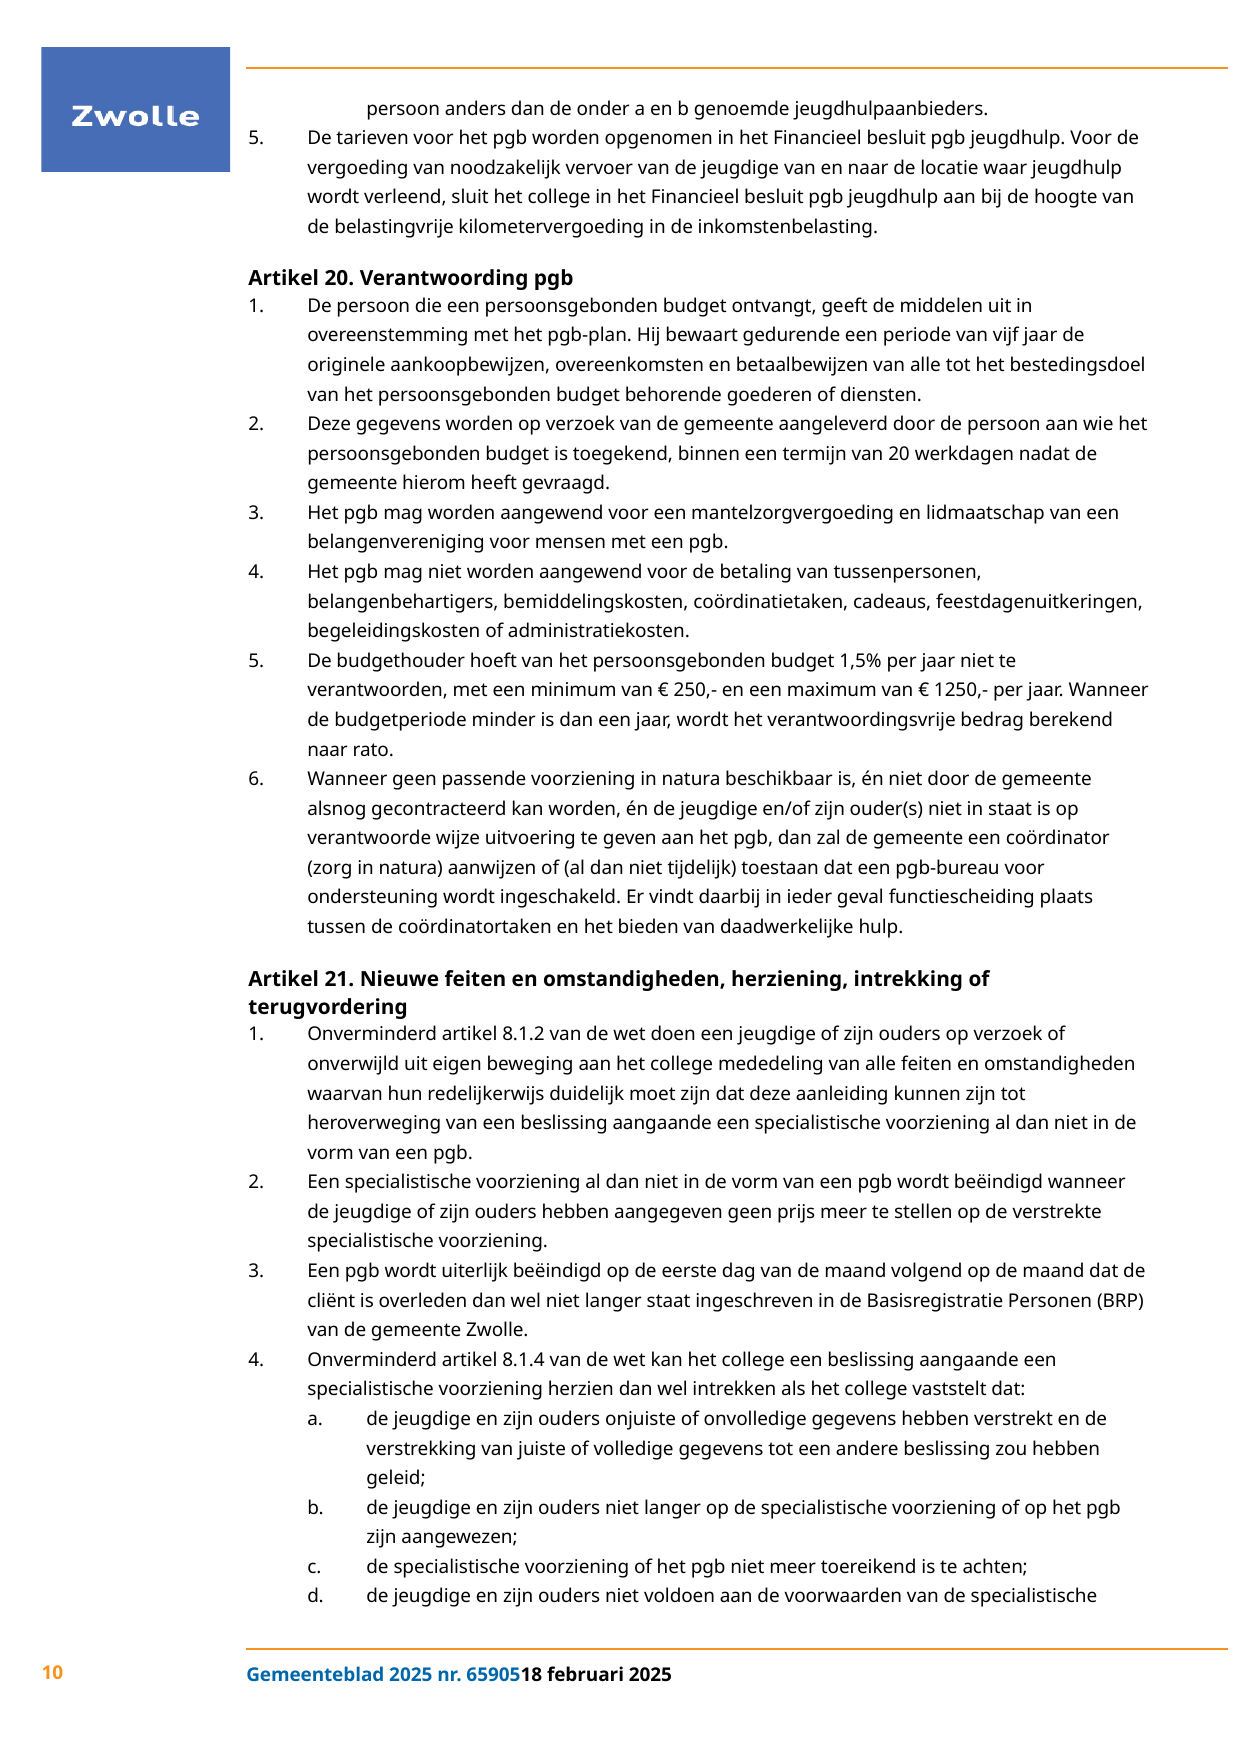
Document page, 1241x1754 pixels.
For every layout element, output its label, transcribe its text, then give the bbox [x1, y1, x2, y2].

list Deze gegevens worden op verzoek van de gemeente aangeleverd door de persoon aan wie het persoonsgebonden budget is toegekend, binnen een termijn van 20 werkdagen nadat de gemeente hierom heeft gevraagd. [248, 410, 1152, 495]
list Onverminderd artikel 8.1.4 van de wet kan het college een beslissing aangaande een specialistische voorziening herzien dan wel intrekken als het college vaststelt dat: [248, 1346, 1152, 1401]
list Onverminderd artikel 8.1.2 van de wet doen een jeugdige of zijn ouders op verzoek of onverwijld uit eigen beweging aan het college mededeling van alle feiten en omstandigheden waarvan hun redelijkerwijs duidelijk moet zijn dat deze aanleiding kunnen zijn tot heroverweging van een beslissing aangaande een specialistische voorziening al dan niet in de vorm van een pgb. [248, 1021, 1152, 1164]
list Het pgb mag niet worden aangewend voor de betaling van tussenpersonen, belangenbehartigers, bemiddelingskosten, coördinatietaken, cadeaus, feestdagenuitkeringen, begeleidingskosten of administratiekosten. [248, 558, 1152, 643]
list Wanneer geen passende voorziening in natura beschikbaar is, én niet door de gemeente alsnog gecontracteerd kan worden, én de jeugdige en/of zijn ouder(s) niet in staat is op verantwoorde wijze uitvoering te geven aan het pgb, dan zal de gemeente een coördinator (zorg in natura) aanwijzen of (al dan niet tijdelijk) toestaan dat een pgb-bureau voor ondersteuning wordt ingeschakeld. Er vindt daarbij in ieder geval functiescheiding plaats tussen de coördinatortaken en het bieden van daadwerkelijke hulp. [248, 765, 1152, 939]
list de specialistische voorziening of het pgb niet meer toereikend is te achten; [307, 1553, 1152, 1579]
list De budgethouder hoeft van het persoonsgebonden budget 1,5% per jaar niet te verantwoorden, met een minimum van € 250,- en een maximum van € 1250,- per jaar. Wanneer de budgetperiode minder is dan een jaar, wordt het verantwoordingsvrije bedrag berekend naar rato. [248, 647, 1152, 761]
list de jeugdige en zijn ouders niet voldoen aan de voorwaarden van de specialistische [307, 1583, 1152, 1608]
list De tarieven voor het pgb worden opgenomen in het Financieel besluit pgb jeugdhulp. Voor de vergoeding van noodzakelijk vervoer van de jeugdige van en naar de locatie waar jeugdhulp wordt verleend, sluit het college in het Financieel besluit pgb jeugdhulp aan bij de hoogte van de belastingvrije kilometervergoeding in de inkomstenbelasting. [248, 124, 1152, 239]
picture [41, 47, 231, 172]
list De persoon die een persoonsgebonden budget ontvangt, geeft de middelen uit in overeenstemming met het pgb-plan. Hij bewaart gedurende een periode van vijf jaar de originele aankoopbewijzen, overeenkomsten en betaalbewijzen van alle tot het bestedingsdoel van het persoonsgebonden budget behorende goederen of diensten. [248, 292, 1152, 406]
text Artikel 21. Nieuwe feiten en omstandigheden, herziening, intrekking of terugvordering [248, 964, 1152, 1021]
list Een pgb wordt uiterlijk beëindigd op de eerste dag van de maand volgend op de maand dat de cliënt is overleden dan wel niet langer staat ingeschreven in de Basisregistratie Personen (BRP) van de gemeente Zwolle. [248, 1257, 1152, 1342]
list Een specialistische voorziening al dan niet in de vorm van een pgb wordt beëindigd wanneer de jeugdige of zijn ouders hebben aangegeven geen prijs meer te stellen op de verstrekte specialistische voorziening. [248, 1168, 1152, 1253]
list persoon anders dan de onder a en b genoemde jeugdhulpaanbieders. [307, 95, 1152, 121]
list Het pgb mag worden aangewend voor een mantelzorgvergoeding en lidmaatschap van een belangenvereniging voor mensen met een pgb. [248, 499, 1152, 554]
text Artikel 20. Verantwoording pgb [248, 263, 1152, 292]
list de jeugdige en zijn ouders niet langer op de specialistische voorziening of op het pgb zijn aangewezen; [307, 1494, 1152, 1549]
list de jeugdige en zijn ouders onjuiste of onvolledige gegevens hebben verstrekt en de verstrekking van juiste of volledige gegevens tot een andere beslissing zou hebben geleid; [307, 1405, 1152, 1490]
